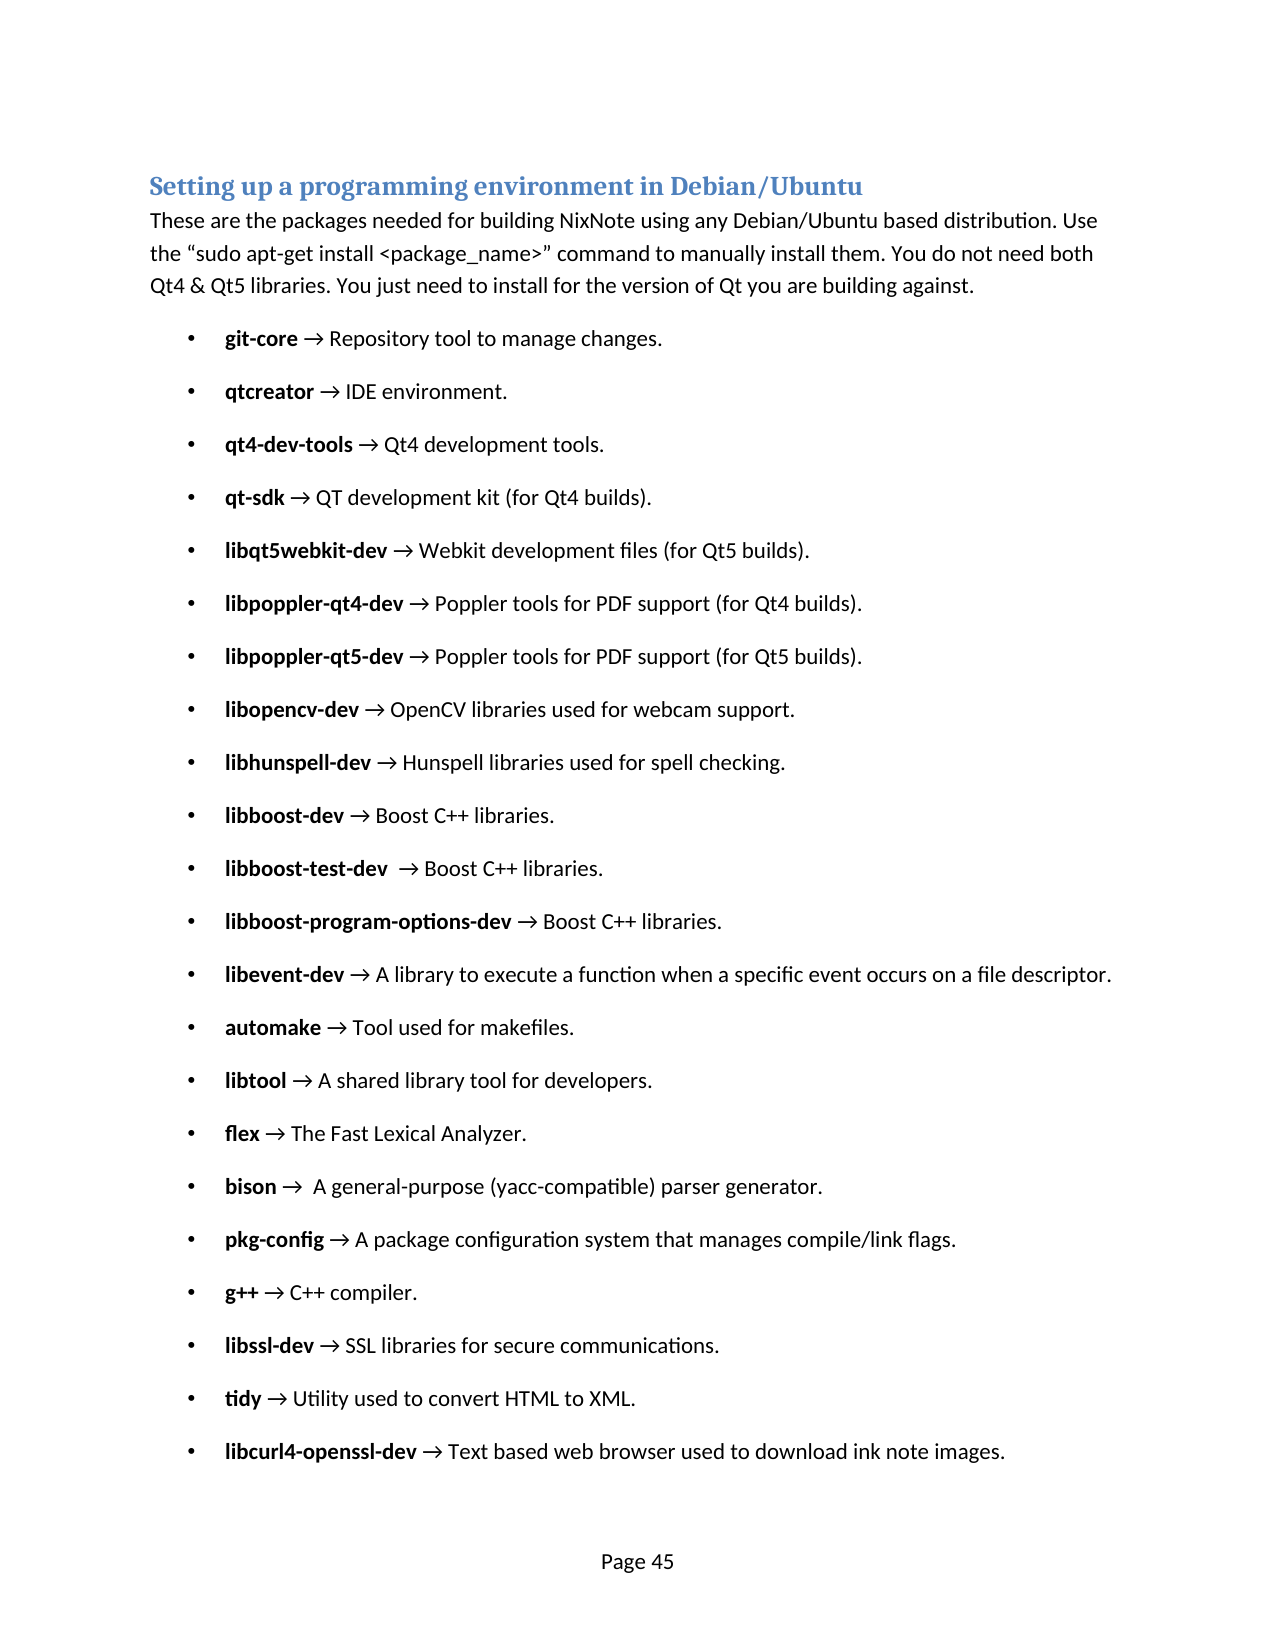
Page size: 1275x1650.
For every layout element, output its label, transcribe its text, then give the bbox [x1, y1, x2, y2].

text These are the packages needed for building NixNote using any Debian/Ubuntu based distribution. Use the “sudo apt-get install <package_name>” command to manually install them. You do not need both Qt4 & Qt5 libraries. You just need to install for the version of Qt you are building against. [150, 207, 1125, 299]
list libboost-dev → Boost C++ libraries. [187, 801, 1125, 829]
list libboost-test-dev → Boost C++ libraries. [187, 854, 1125, 882]
list libevent-dev → A library to execute a function when a specific event occurs on a file descriptor. [187, 960, 1125, 988]
subtitle Setting up a programming environment in Debian/Ubuntu [150, 171, 1125, 202]
list libtool → A shared library tool for developers. [187, 1066, 1125, 1094]
list libboost-program-options-dev → Boost C++ libraries. [187, 907, 1125, 935]
list libopencv-dev → OpenCV libraries used for webcam support. [187, 695, 1125, 723]
list g++ → C++ compiler. [187, 1278, 1125, 1306]
list tidy → Utility used to convert HTML to XML. [187, 1384, 1125, 1412]
list qtcreator → IDE environment. [187, 377, 1125, 405]
list qt4-dev-tools → Qt4 development tools. [187, 430, 1125, 458]
list libhunspell-dev → Hunspell libraries used for spell checking. [187, 748, 1125, 776]
list libssl-dev → SSL libraries for secure communications. [187, 1331, 1125, 1359]
list libpoppler-qt4-dev → Poppler tools for PDF support (for Qt4 builds). [187, 589, 1125, 617]
list bison → A general-purpose (yacc-compatible) parser generator. [187, 1172, 1125, 1200]
list libcurl4-openssl-dev → Text based web browser used to download ink note images. [187, 1437, 1125, 1465]
list flex → The Fast Lexical Analyzer. [187, 1119, 1125, 1147]
list automake → Tool used for makefiles. [187, 1013, 1125, 1041]
list qt-sdk → QT development kit (for Qt4 builds). [187, 483, 1125, 511]
list libpoppler-qt5-dev → Poppler tools for PDF support (for Qt5 builds). [187, 642, 1125, 670]
list libqt5webkit-dev → Webkit development files (for Qt5 builds). [187, 536, 1125, 564]
list pkg-config → A package configuration system that manages compile/link flags. [187, 1225, 1125, 1253]
list git-core → Repository tool to manage changes. [187, 324, 1125, 352]
